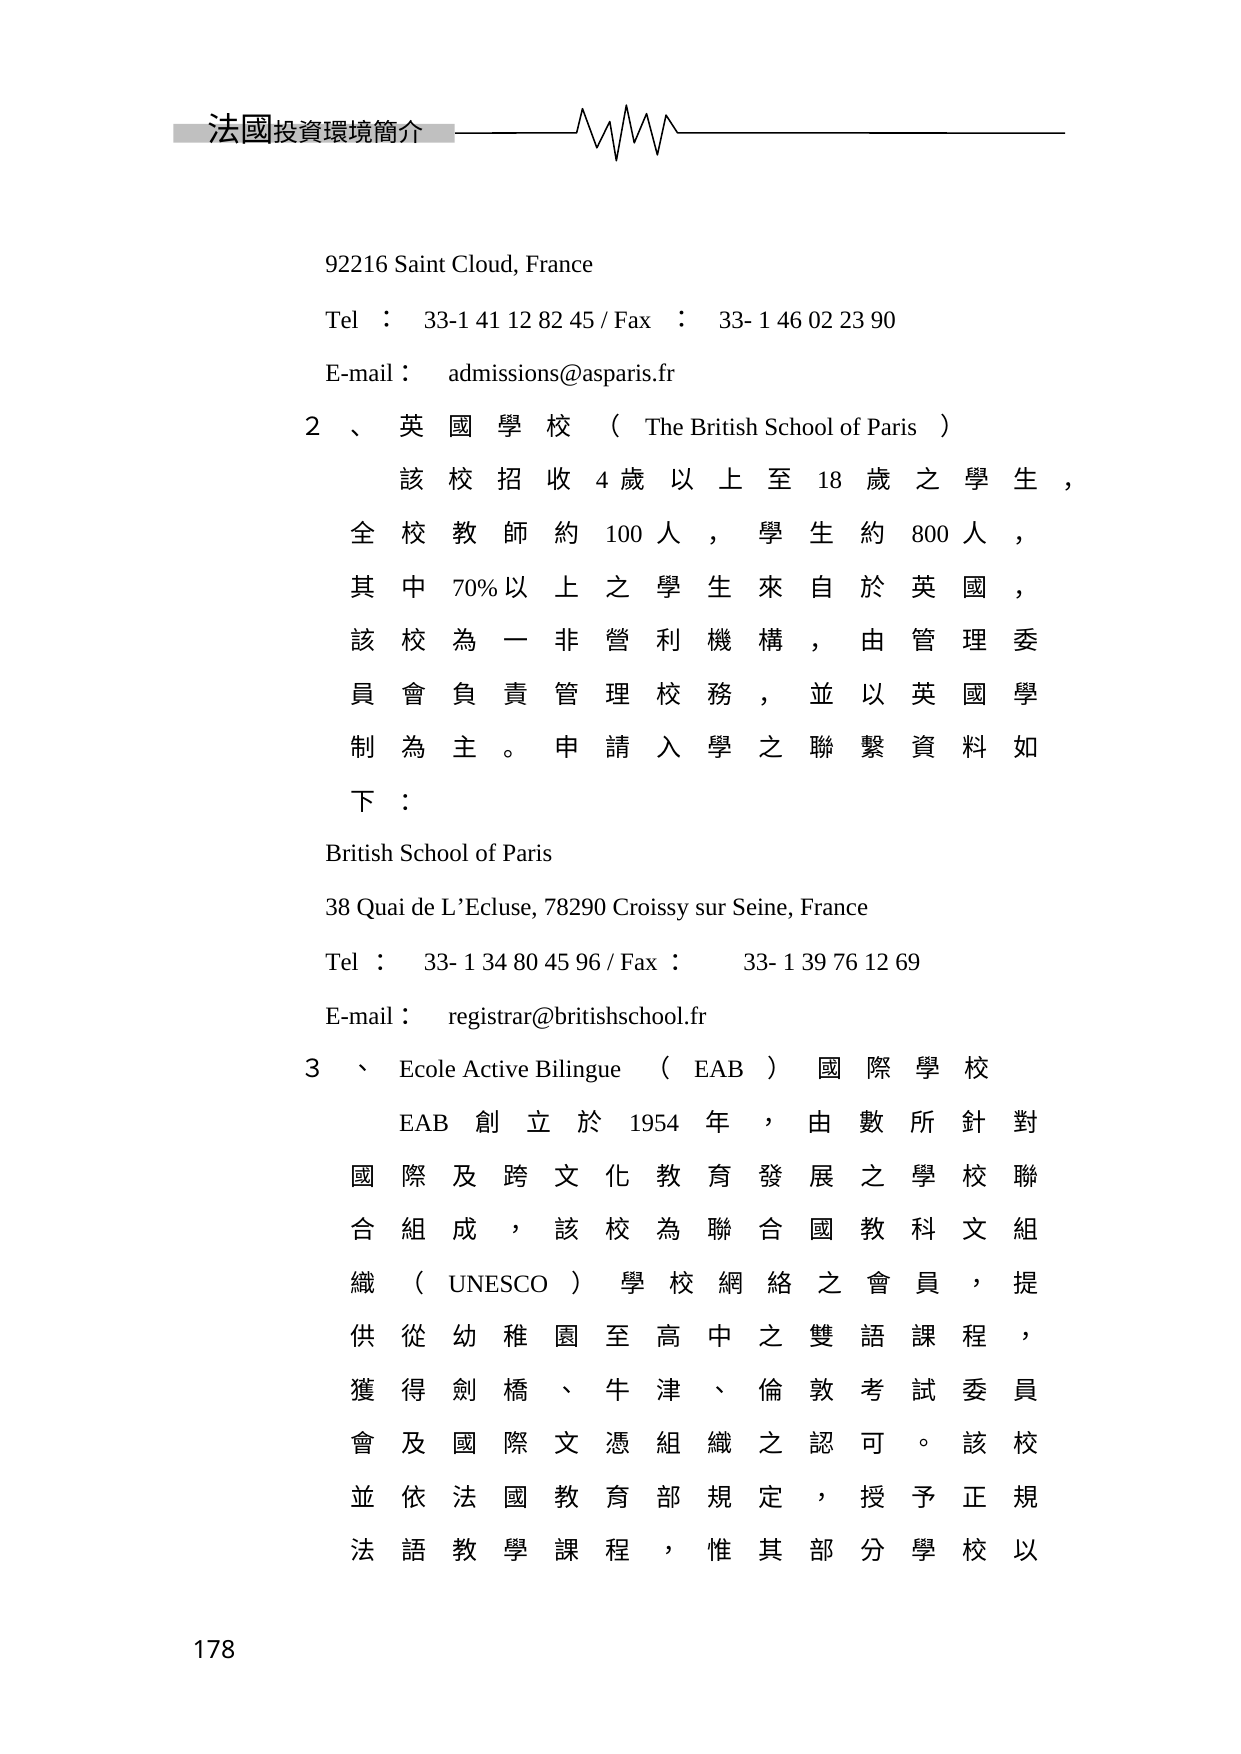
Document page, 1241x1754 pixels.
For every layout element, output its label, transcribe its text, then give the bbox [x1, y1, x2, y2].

text E-mail：admissions@asparis.fr [276, 344, 1063, 398]
text ２、英國學校（The British School of Paris） [276, 398, 1063, 451]
text Tel：33- 1 34 80 45 96 / Fax ： 33- 1 39 76 12 69 [276, 933, 1063, 987]
text E-mail：registrar@britishschool.fr [276, 987, 1063, 1040]
text ３、Ecole Active Bilingue（EAB）國際學校 [276, 1040, 1063, 1094]
text 該校招收4歲以上至18歲之學生，全校教師約100人，學生約800人，其中70%以上之學生來自於英國，該校為一非營利機構，由管理委員會負責管理校務，並以英國學制為主。申請入學之聯繫資料如下： [325, 451, 1063, 826]
text 92216 Saint Cloud, France [276, 237, 1063, 291]
text 38 Quai de L’Ecluse, 78290 Croissy sur Seine, France [276, 880, 1063, 933]
text British School of Paris [276, 826, 1063, 880]
text EAB創立於1954年，由數所針對國際及跨文化教育發展之學校聯合組成，該校為聯合國教科文組織（UNESCO）學校網絡之會員，提供從幼稚園至高中之雙語課程，獲得劍橋、牛津、倫敦考試委員會及國際文憑組織之認可。該校並依法國教育部規定，授予正規法語教學課程，惟其部分學校以 [325, 1094, 1063, 1576]
text Tel：33-1 41 12 82 45 / Fax：33- 1 46 02 23 90 [276, 291, 1063, 344]
